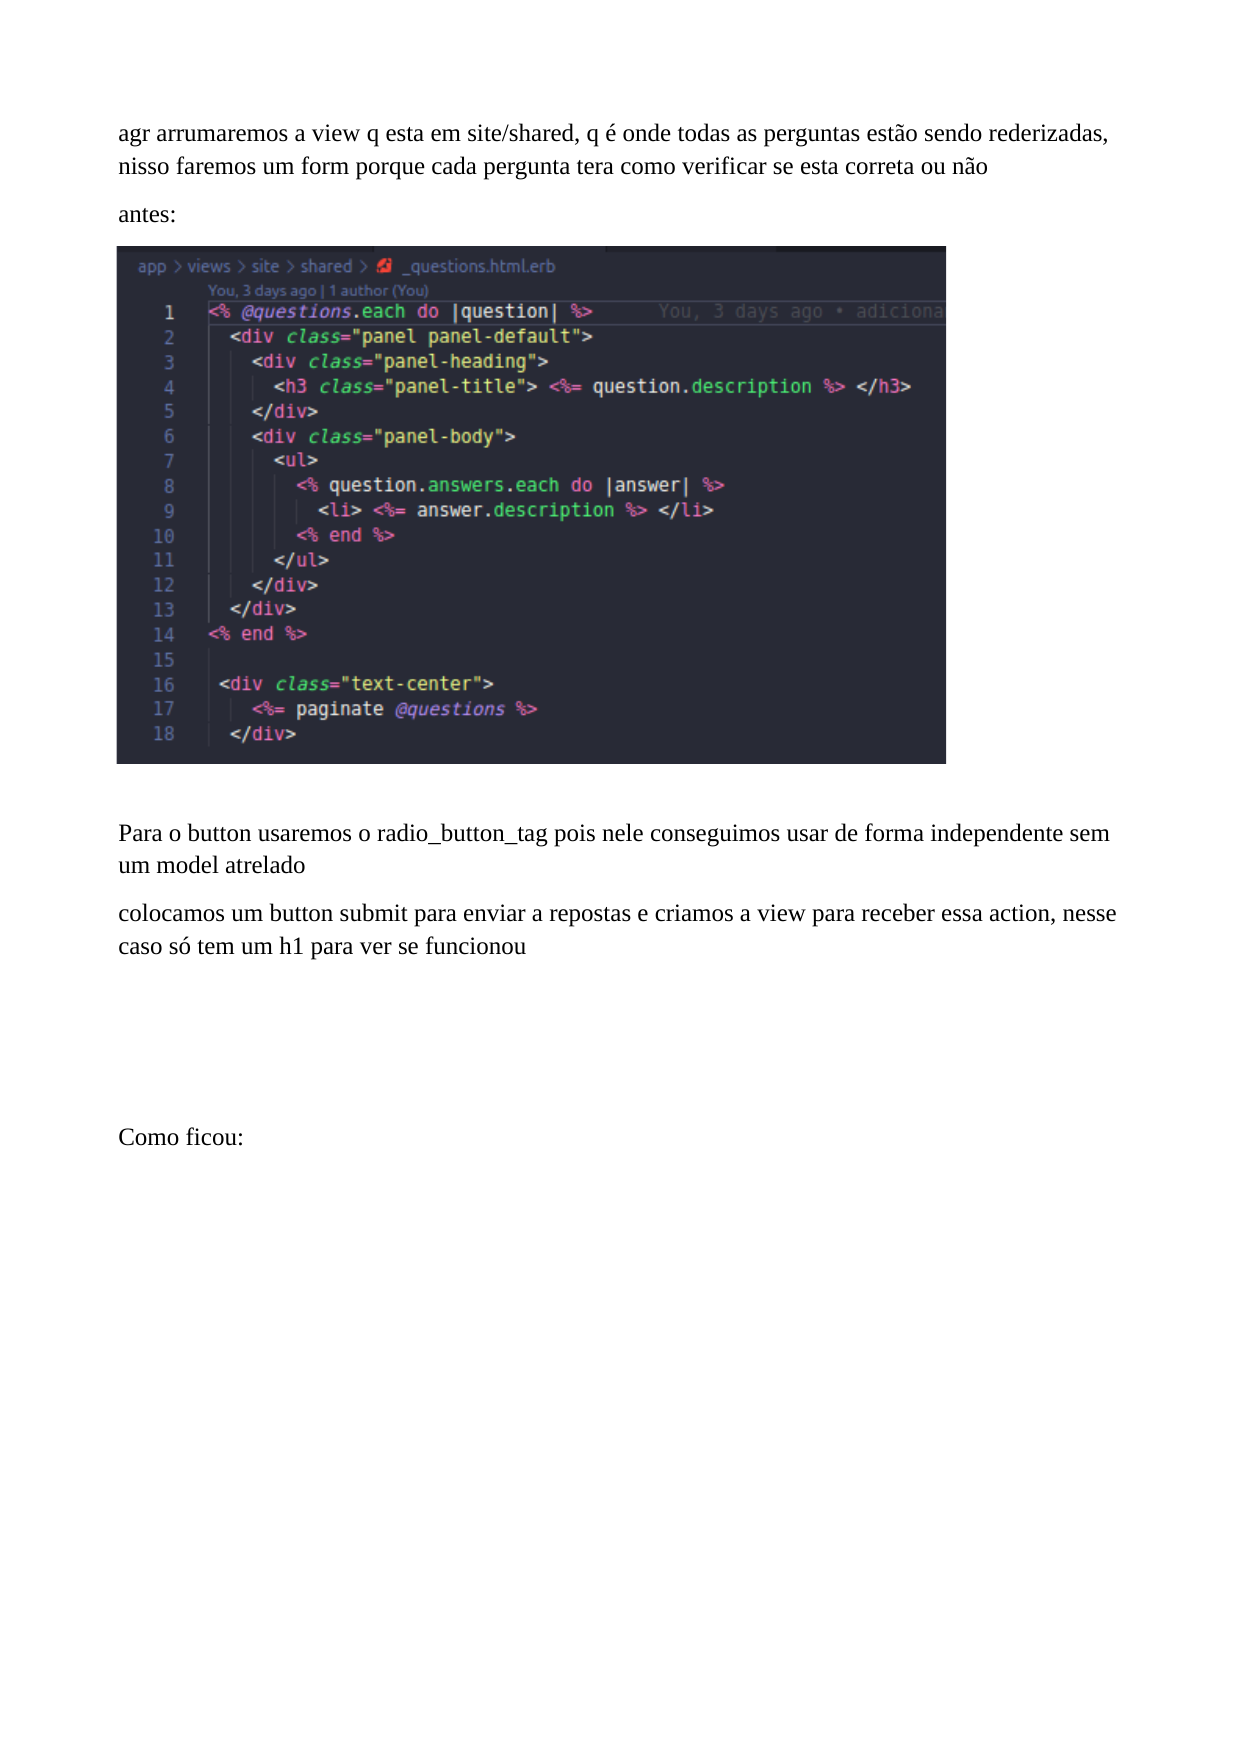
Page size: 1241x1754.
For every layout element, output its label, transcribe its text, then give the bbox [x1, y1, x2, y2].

picture [116, 246, 947, 764]
text antes: [118, 199, 1122, 227]
text agr arrumaremos a view q esta em site/shared, q é onde todas as perguntas estão sendo rederizadas, nisso faremos um form porque cada pergunta tera como verificar se esta correta ou não [118, 118, 1122, 180]
text Para o button usaremos o radio_button_tag pois nele conseguimos usar de forma independente sem um model atrelado [118, 818, 1122, 879]
text Como ficou: [118, 1122, 1122, 1150]
text colocamos um button submit para enviar a repostas e criamos a view para receber essa action, nesse caso só tem um h1 para ver se funcionou [118, 898, 1122, 960]
